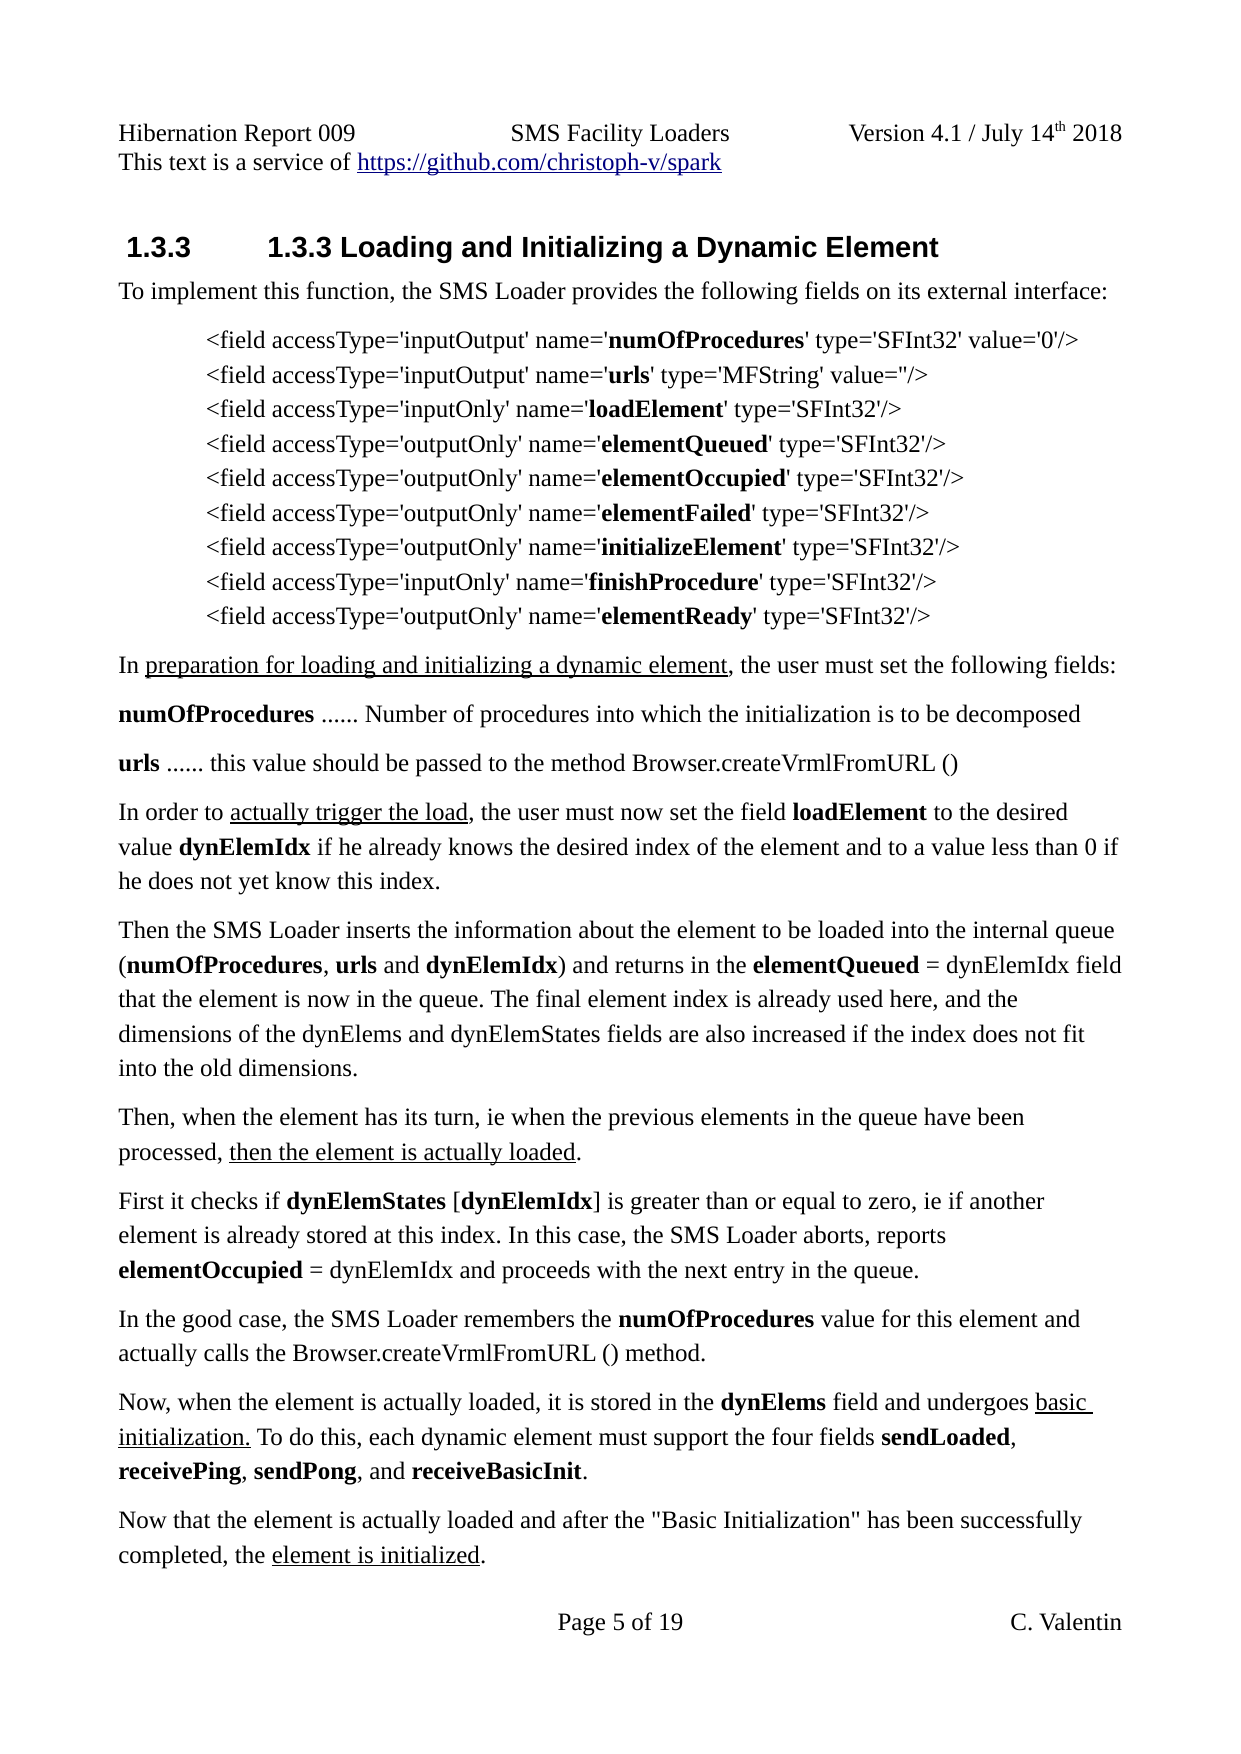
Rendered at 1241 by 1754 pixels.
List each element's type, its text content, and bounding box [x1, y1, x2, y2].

text <field accessType='inputOutput' name='numOfProcedures' type='SFInt32' value='0'/> <field accessType='inputOutput' name='urls' type='MFString' value=''/> <field accessType='inputOnly' name='loadElement' type='SFInt32'/> <field accessType='outputOnly' name='elementQueued' type='SFInt32'/> <field accessType='outputOnly' name='elementOccupied' type='SFInt32'/> <field accessType='outputOnly' name='elementFailed' type='SFInt32'/> <field accessType='outputOnly' name='initializeElement' type='SFInt32'/> <field accessType='inputOnly' name='finishProcedure' type='SFInt32'/> <field accessType='outputOnly' name='elementReady' type='SFInt32'/> [118, 325, 1122, 630]
text Then the SMS Loader inserts the information about the element to be loaded into the internal queue (numOfProcedures, urls and dynElemIdx) and returns in the elementQueued = dynElemIdx field that the element is now in the queue. The final element index is already used here, and the dimensions of the dynElems and dynElemStates fields are also increased if the index does not fit into the old dimensions. [118, 915, 1122, 1082]
text numOfProcedures ...... Number of procedures into which the initialization is to be decomposed [118, 699, 1122, 728]
text Then, when the element has its turn, ie when the previous elements in the queue have been processed, then the element is actually loaded. [118, 1102, 1122, 1166]
subtitle 1.3.3 Loading and Initializing a Dynamic Element [118, 230, 1122, 264]
text First it checks if dynElemStates [dynElemIdx] is greater than or equal to zero, ie if another element is already stored at this index. In this case, the SMS Loader aborts, reports elementOccupied = dynElemIdx and proceeds with the next entry in the queue. [118, 1186, 1122, 1283]
text urls ...... this value should be passed to the method Browser.createVrmlFromURL () [118, 748, 1122, 777]
text In order to actually trigger the load, the user must now set the field loadElement to the desired value dynElemIdx if he already knows the desired index of the element and to a value less than 0 if he does not yet know this index. [118, 797, 1122, 895]
text Now that the element is actually loaded and after the "Basic Initialization" has been successfully completed, the element is initialized. [118, 1505, 1122, 1569]
text Now, when the element is actually loaded, it is stored in the dynElems field and undergoes basic initialization. To do this, each dynamic element must support the four fields sendLoaded, receivePing, sendPong, and receiveBasicInit. [118, 1387, 1122, 1485]
text In the good case, the SMS Loader remembers the numOfProcedures value for this element and actually calls the Browser.createVrmlFromURL () method. [118, 1304, 1122, 1367]
text In preparation for loading and initializing a dynamic element, the user must set the following fields: [118, 650, 1122, 679]
text To implement this function, the SMS Loader provides the following fields on its external interface: [118, 276, 1122, 305]
